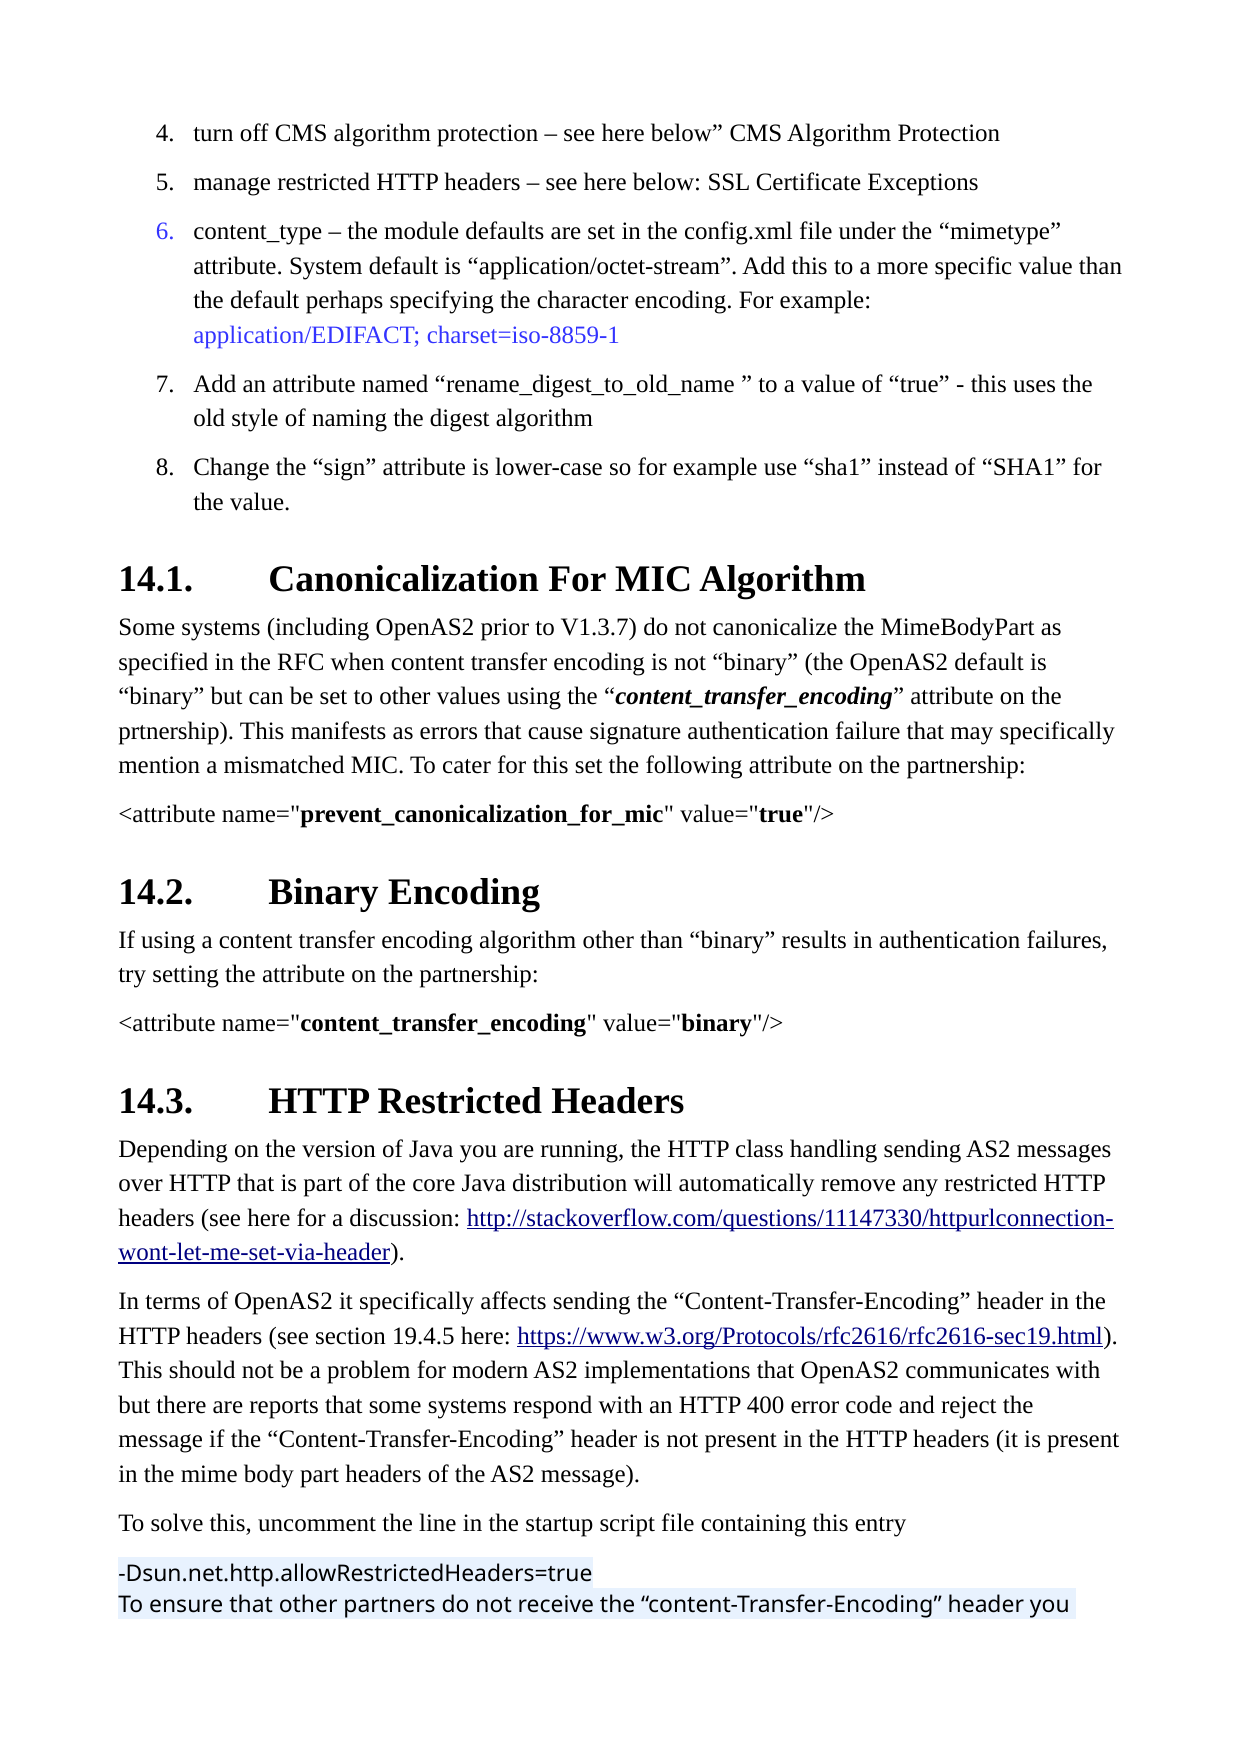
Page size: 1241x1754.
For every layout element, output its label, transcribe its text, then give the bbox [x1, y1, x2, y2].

text -Dsun.net.http.allowRestrictedHeaders=true [118, 1557, 1122, 1588]
subtitle Binary Encoding [118, 869, 1122, 912]
text Depending on the version of Java you are running, the HTTP class handling sending AS2 messages over HTTP that is part of the core Java distribution will automatically remove any restricted HTTP headers (see here for a discussion: http://stackoverflow.com/questions/11147330/httpurlconnection-wont-let-me-set-via-header). [118, 1134, 1122, 1266]
list turn off CMS algorithm protection – see here below” CMS Algorithm Protection [156, 118, 1122, 147]
subtitle Canonicalization For MIC Algorithm [118, 557, 1122, 600]
list manage restricted HTTP headers – see here below: SSL Certificate Exceptions [156, 167, 1122, 196]
text In terms of OpenAS2 it specifically affects sending the “Content-Transfer-Encoding” header in the HTTP headers (see section 19.4.5 here: https://www.w3.org/Protocols/rfc2616/rfc2616-sec19.html). This should not be a problem for modern AS2 implementations that OpenAS2 communicates with but there are reports that some systems respond with an HTTP 400 error code and reject the message if the “Content-Transfer-Encoding” header is not present in the HTTP headers (it is present in the mime body part headers of the AS2 message). [118, 1286, 1122, 1487]
text <attribute name="content_transfer_encoding" value="binary"/> [118, 1008, 1122, 1037]
text To solve this, uncomment the line in the startup script file containing this entry [118, 1508, 1122, 1537]
text <attribute name="prevent_canonicalization_for_mic" value="true"/> [118, 799, 1122, 828]
text If using a content transfer encoding algorithm other than “binary” results in authentication failures, try setting the attribute on the partnership: [118, 925, 1122, 988]
list Add an attribute named “rename_digest_to_old_name ” to a value of “true” - this uses the old style of naming the digest algorithm [156, 369, 1122, 432]
list Change the “sign” attribute is lower-case so for example use “sha1” instead of “SHA1” for the value. [156, 452, 1122, 516]
subtitle HTTP Restricted Headers [118, 1078, 1122, 1121]
text Some systems (including OpenAS2 prior to V1.3.7) do not canonicalize the MimeBodyPart as specified in the RFC when content transfer encoding is not “binary” (the OpenAS2 default is “binary” but can be set to other values using the “content_transfer_encoding” attribute on the prtnership). This manifests as errors that cause signature authentication failure that may specifically mention a mismatched MIC. To cater for this set the following attribute on the partnership: [118, 612, 1122, 779]
text To ensure that other partners do not receive the “content-Transfer-Encoding” header you [118, 1588, 1122, 1619]
list content_type – the module defaults are set in the config.xml file under the “mimetype” attribute. System default is “application/octet-stream”. Add this to a more specific value than the default perhaps specifying the character encoding. For example: application/EDIFACT; charset=iso-8859-1 [156, 216, 1122, 348]
